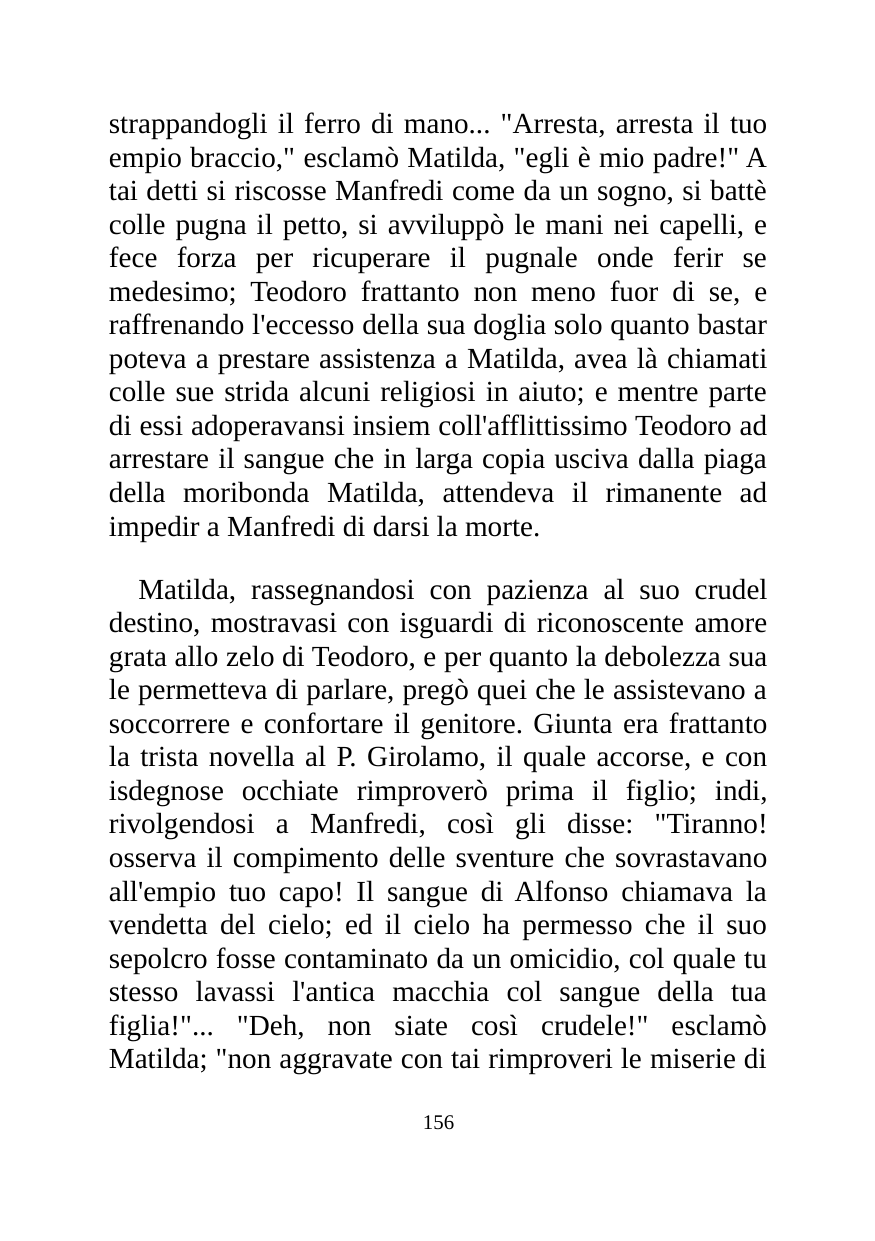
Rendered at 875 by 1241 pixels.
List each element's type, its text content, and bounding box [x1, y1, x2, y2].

text Matilda, rassegnandosi con pazienza al suo crudel destino, mostravasi con isguardi di riconoscente amore grata allo zelo di Teodoro, e per quanto la debolezza sua le permetteva di parlare, pregò quei che le assistevano a soccorrere e confortare il genitore. Giunta era frattanto la trista novella al P. Girolamo, il quale accorse, e con isdegnose occhiate rimproverò prima il figlio; indi, rivolgendosi a Manfredi, così gli disse: "Tiranno! osserva il compimento delle sventure che sovrastavano all'empio tuo capo! Il sangue di Alfonso chiamava la vendetta del cielo; ed il cielo ha permesso che il suo sepolcro fosse contaminato da un omicidio, col quale tu stesso lavassi l'antica macchia col sangue della tua figlia!"... "Deh, non siate così crudele!" esclamò Matilda; "non aggravate con tai rimproveri le miserie di [109, 572, 768, 1075]
text strappandogli il ferro di mano... "Arresta, arresta il tuo empio braccio," esclamò Matilda, "egli è mio padre!" A tai detti si riscosse Manfredi come da un sogno, si battè colle pugna il petto, si avviluppò le mani nei capelli, e fece forza per ricuperare il pugnale onde ferir se medesimo; Teodoro frattanto non meno fuor di se, e raffrenando l'eccesso della sua doglia solo quanto bastar poteva a prestare assistenza a Matilda, avea là chiamati colle sue strida alcuni religiosi in aiuto; e mentre parte di essi adoperavansi insiem coll'afflittissimo Teodoro ad arrestare il sangue che in larga copia usciva dalla piaga della moribonda Matilda, attendeva il rimanente ad impedir a Manfredi di darsi la morte. [109, 106, 768, 542]
